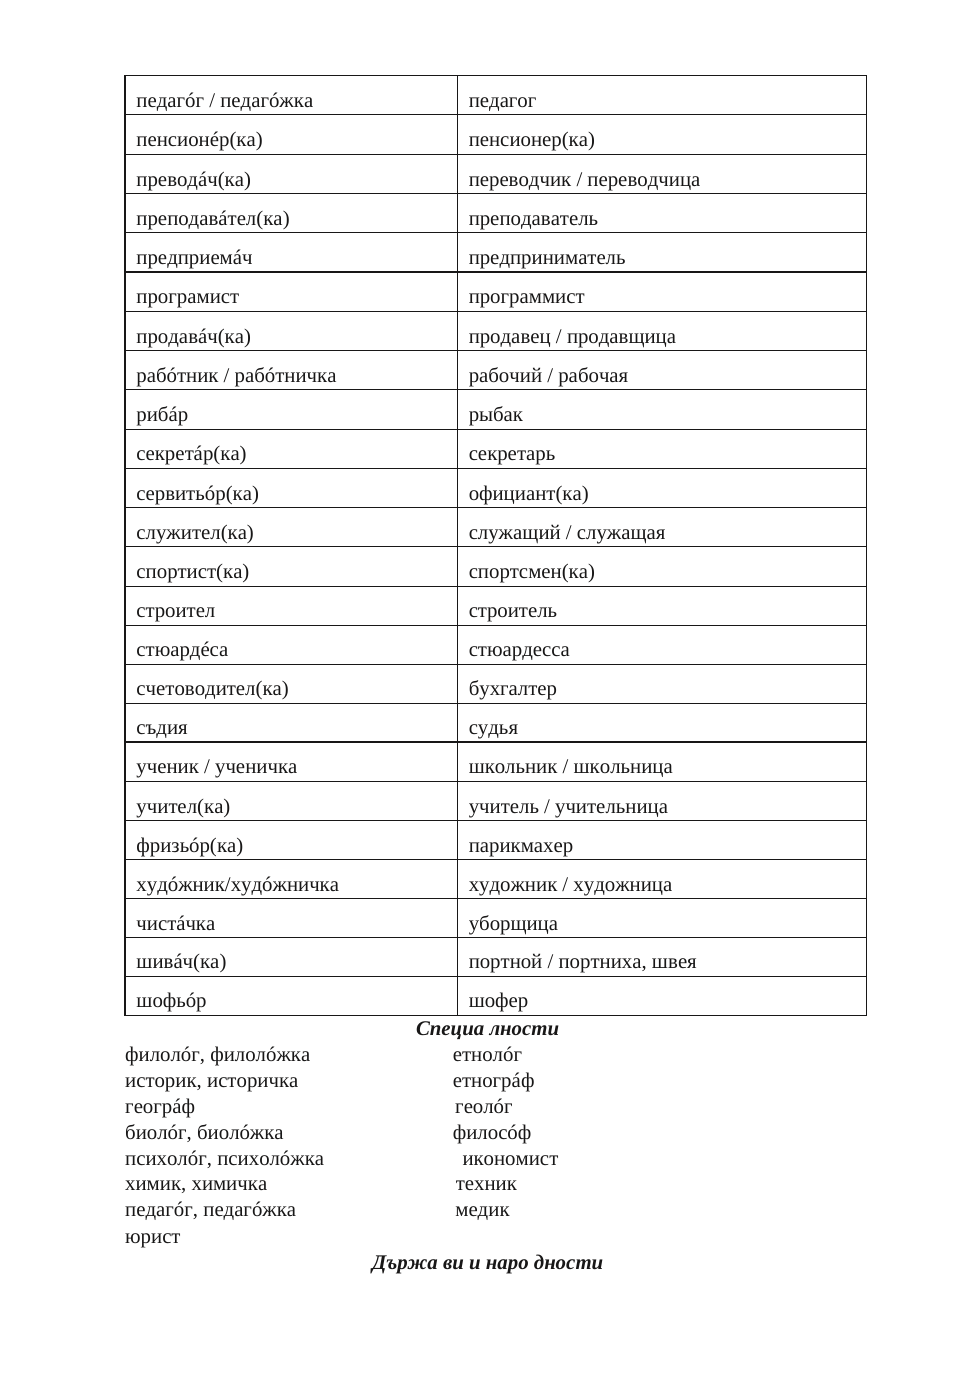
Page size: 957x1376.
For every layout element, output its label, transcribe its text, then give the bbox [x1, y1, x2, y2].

table_cell [355, 1120, 400, 1145]
table_cell педагог [458, 76, 866, 114]
table_cell рыбак [458, 390, 866, 428]
table_cell секретáр(ка) [126, 430, 457, 468]
table_cell художник / художница [458, 860, 866, 898]
table_cell портной / портниха, швея [458, 938, 866, 976]
table_cell ученик / ученичка [126, 743, 457, 781]
table_cell судья [458, 704, 866, 741]
table_cell бухгалтер [458, 665, 866, 702]
table_cell продавáч(ка) [126, 312, 457, 350]
table_cell рибáр [126, 390, 457, 428]
table_cell медик [400, 1197, 558, 1250]
table_cell школьник / школьница [458, 743, 866, 781]
table_cell служител(ка) [126, 508, 457, 546]
table_cell сервитьóр(ка) [126, 469, 457, 507]
table_cell строител [126, 587, 457, 624]
table_cell преподаватель [458, 194, 866, 232]
table_cell худóжник/худóжничка [126, 860, 457, 898]
table_cell продавец / продавщица [458, 312, 866, 350]
table_header етнолóг [400, 1042, 558, 1068]
text Специа лности [167, 1016, 810, 1040]
table_cell етногрáф [400, 1068, 558, 1094]
table_cell техник [400, 1171, 558, 1197]
table_cell икономист [400, 1145, 558, 1171]
table_cell психолóг, психолóжка [125, 1145, 355, 1171]
table_cell строитель [458, 587, 866, 624]
table_cell програмист [126, 273, 457, 311]
table_cell шофьóр [126, 977, 457, 1015]
table_cell спортист(ка) [126, 547, 457, 586]
table_cell фризьóр(ка) [126, 821, 457, 859]
table_cell пенсионер(ка) [458, 115, 866, 153]
table_cell биолóг, биолóжка [125, 1120, 355, 1145]
table_header филолóг, филолóжка [125, 1042, 355, 1068]
table_cell историк, историчка [125, 1068, 355, 1094]
table_cell переводчик / переводчица [458, 155, 866, 193]
table_cell предприемáч [126, 233, 457, 271]
table_cell филосóф [400, 1120, 558, 1145]
table_cell пенсионéр(ка) [126, 115, 457, 153]
table_cell рабóтник / рабóтничка [126, 351, 457, 389]
table_cell секретарь [458, 430, 866, 468]
table_cell учитель / учительница [458, 782, 866, 820]
table_cell педагóг, педагóжка юрист [125, 1197, 355, 1250]
table_cell официант(ка) [458, 469, 866, 507]
table_cell шофер [458, 977, 866, 1015]
table_cell преводáч(ка) [126, 155, 457, 193]
table_cell стюардесса [458, 626, 866, 663]
table_cell служащий / служащая [458, 508, 866, 546]
table_cell преподавáтел(ка) [126, 194, 457, 232]
table_cell геолóг [400, 1094, 558, 1119]
table_cell химик, химичка [125, 1171, 355, 1197]
table_cell спортсмен(ка) [458, 547, 866, 586]
table_cell парикмахер [458, 821, 866, 859]
table_cell шивáч(ка) [126, 938, 457, 976]
table_cell предприниматель [458, 233, 866, 271]
table_header [355, 1042, 400, 1068]
table_cell счетоводител(ка) [126, 665, 457, 702]
table_cell [355, 1094, 400, 1119]
table_cell [355, 1145, 400, 1171]
table_cell учител(ка) [126, 782, 457, 820]
text Държа ви и наро дности [167, 1250, 810, 1274]
table_cell съдия [126, 704, 457, 741]
table_cell программист [458, 273, 866, 311]
table_cell уборщица [458, 899, 866, 937]
table_cell геогрáф [125, 1094, 355, 1119]
table_cell стюардéса [126, 626, 457, 663]
table_cell педагóг / педагóжка [126, 76, 457, 114]
table_cell чистáчка [126, 899, 457, 937]
table_cell рабочий / рабочая [458, 351, 866, 389]
table_cell [355, 1197, 400, 1250]
table_cell [355, 1171, 400, 1197]
table_cell [355, 1068, 400, 1094]
